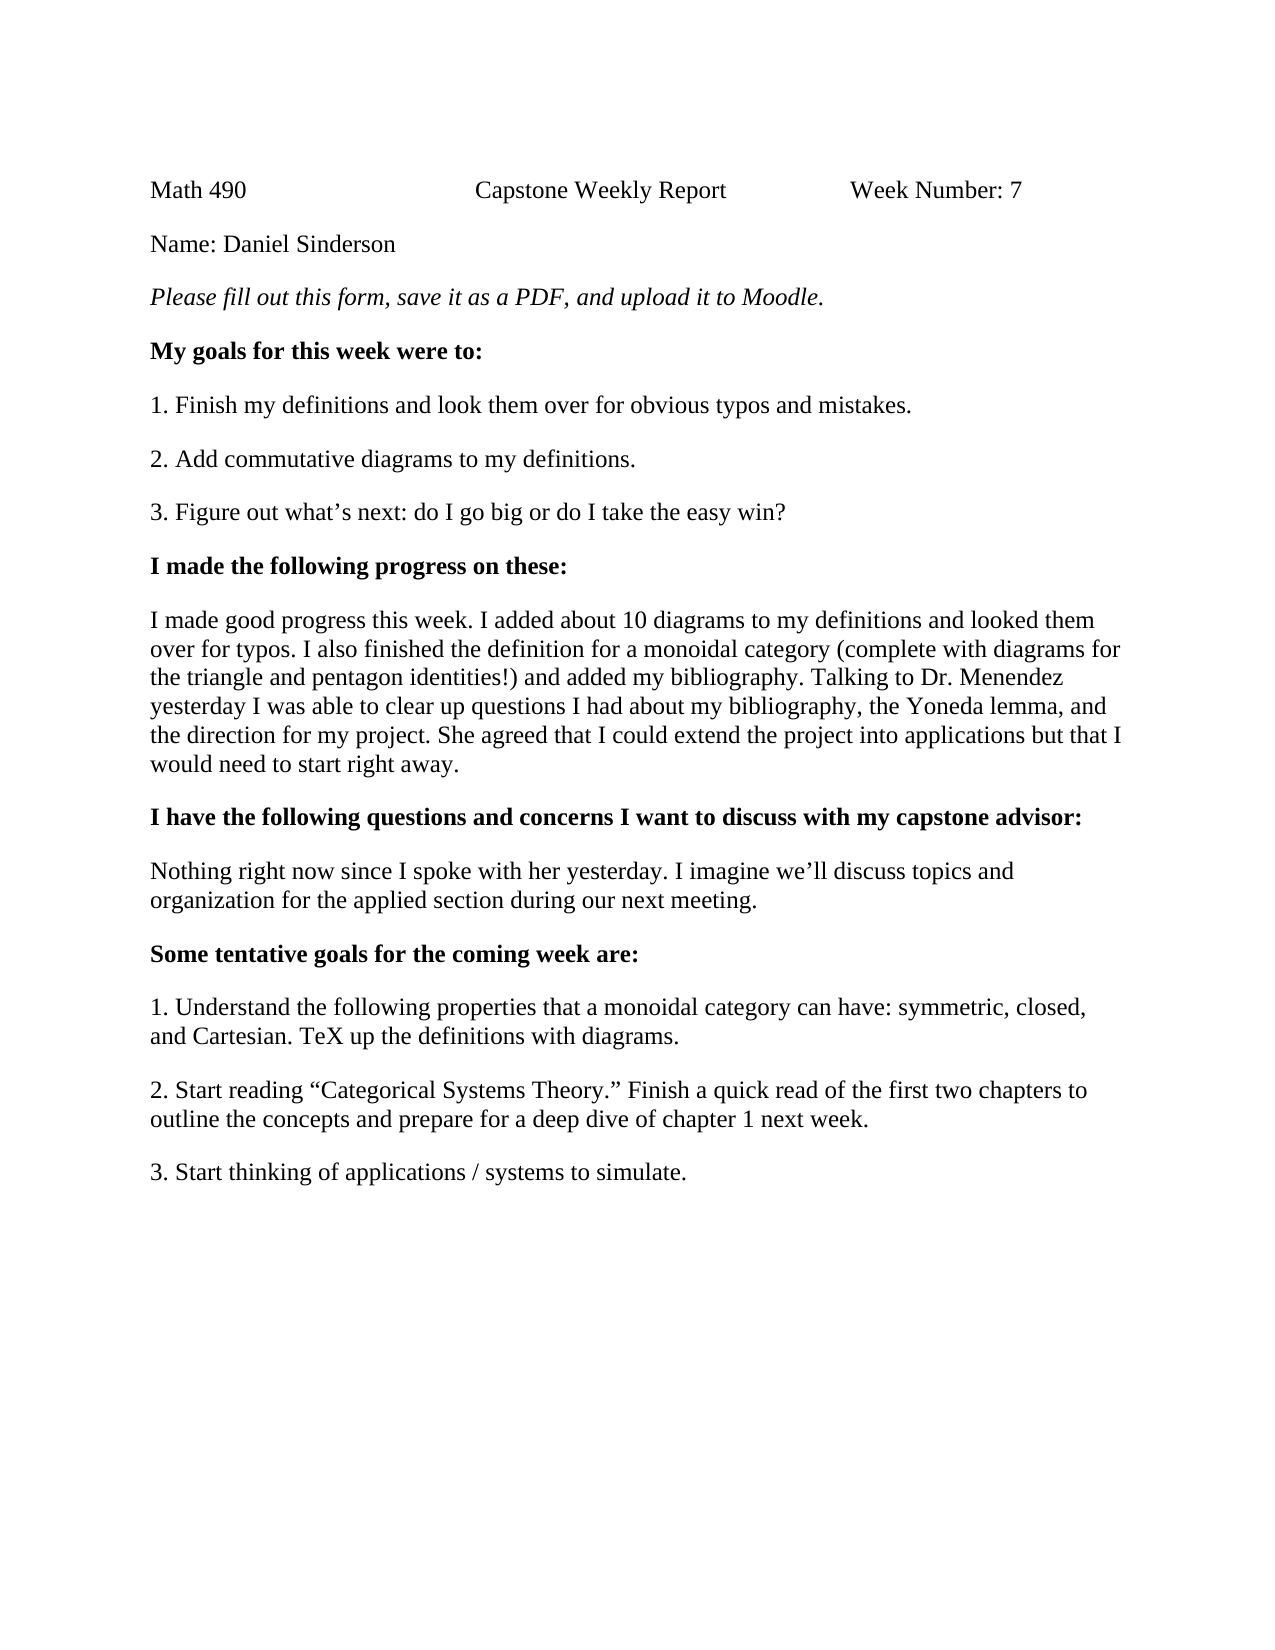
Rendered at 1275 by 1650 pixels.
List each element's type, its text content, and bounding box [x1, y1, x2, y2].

text 2. Start reading “Categorical Systems Theory.” Finish a quick read of the first two chapters to outline the concepts and prepare for a deep dive of chapter 1 next week. [150, 1075, 1125, 1132]
text 1. Understand the following properties that a monoidal category can have: symmetric, closed, and Cartesian. TeX up the definitions with diagrams. [150, 992, 1125, 1050]
text I made good progress this week. I added about 10 diagrams to my definitions and looked them over for typos. I also finished the definition for a monoidal category (complete with diagrams for the triangle and pentagon identities!) and added my bibliography. Talking to Dr. Menendez yesterday I was able to clear up questions I had about my bibliography, the Yoneda lemma, and the direction for my project. She agreed that I could extend the project into applications but that I would need to start right away. [150, 605, 1125, 777]
text Some tentative goals for the coming week are: [150, 939, 1125, 967]
text I made the following progress on these: [150, 551, 1125, 580]
text I have the following questions and concerns I want to discuss with my capstone advisor: [150, 802, 1125, 831]
text Nothing right now since I spoke with her yesterday. I imagine we’ll discuss topics and organization for the applied section during our next meeting. [150, 856, 1125, 914]
text Math 490 Capstone Weekly Report Week Number: 7 [150, 175, 1125, 204]
text Please fill out this form, save it as a PDF, and upload it to Moodle. [150, 282, 1125, 311]
text 3. Start thinking of applications / systems to simulate. [150, 1157, 1125, 1186]
text 1. Finish my definitions and look them over for obvious typos and mistakes. [150, 390, 1125, 419]
text Name: Daniel Sinderson [150, 229, 1125, 257]
text 2. Add commutative diagrams to my definitions. [150, 444, 1125, 472]
text 3. Figure out what’s next: do I go big or do I take the easy win? [150, 497, 1125, 526]
text My goals for this week were to: [150, 336, 1125, 365]
